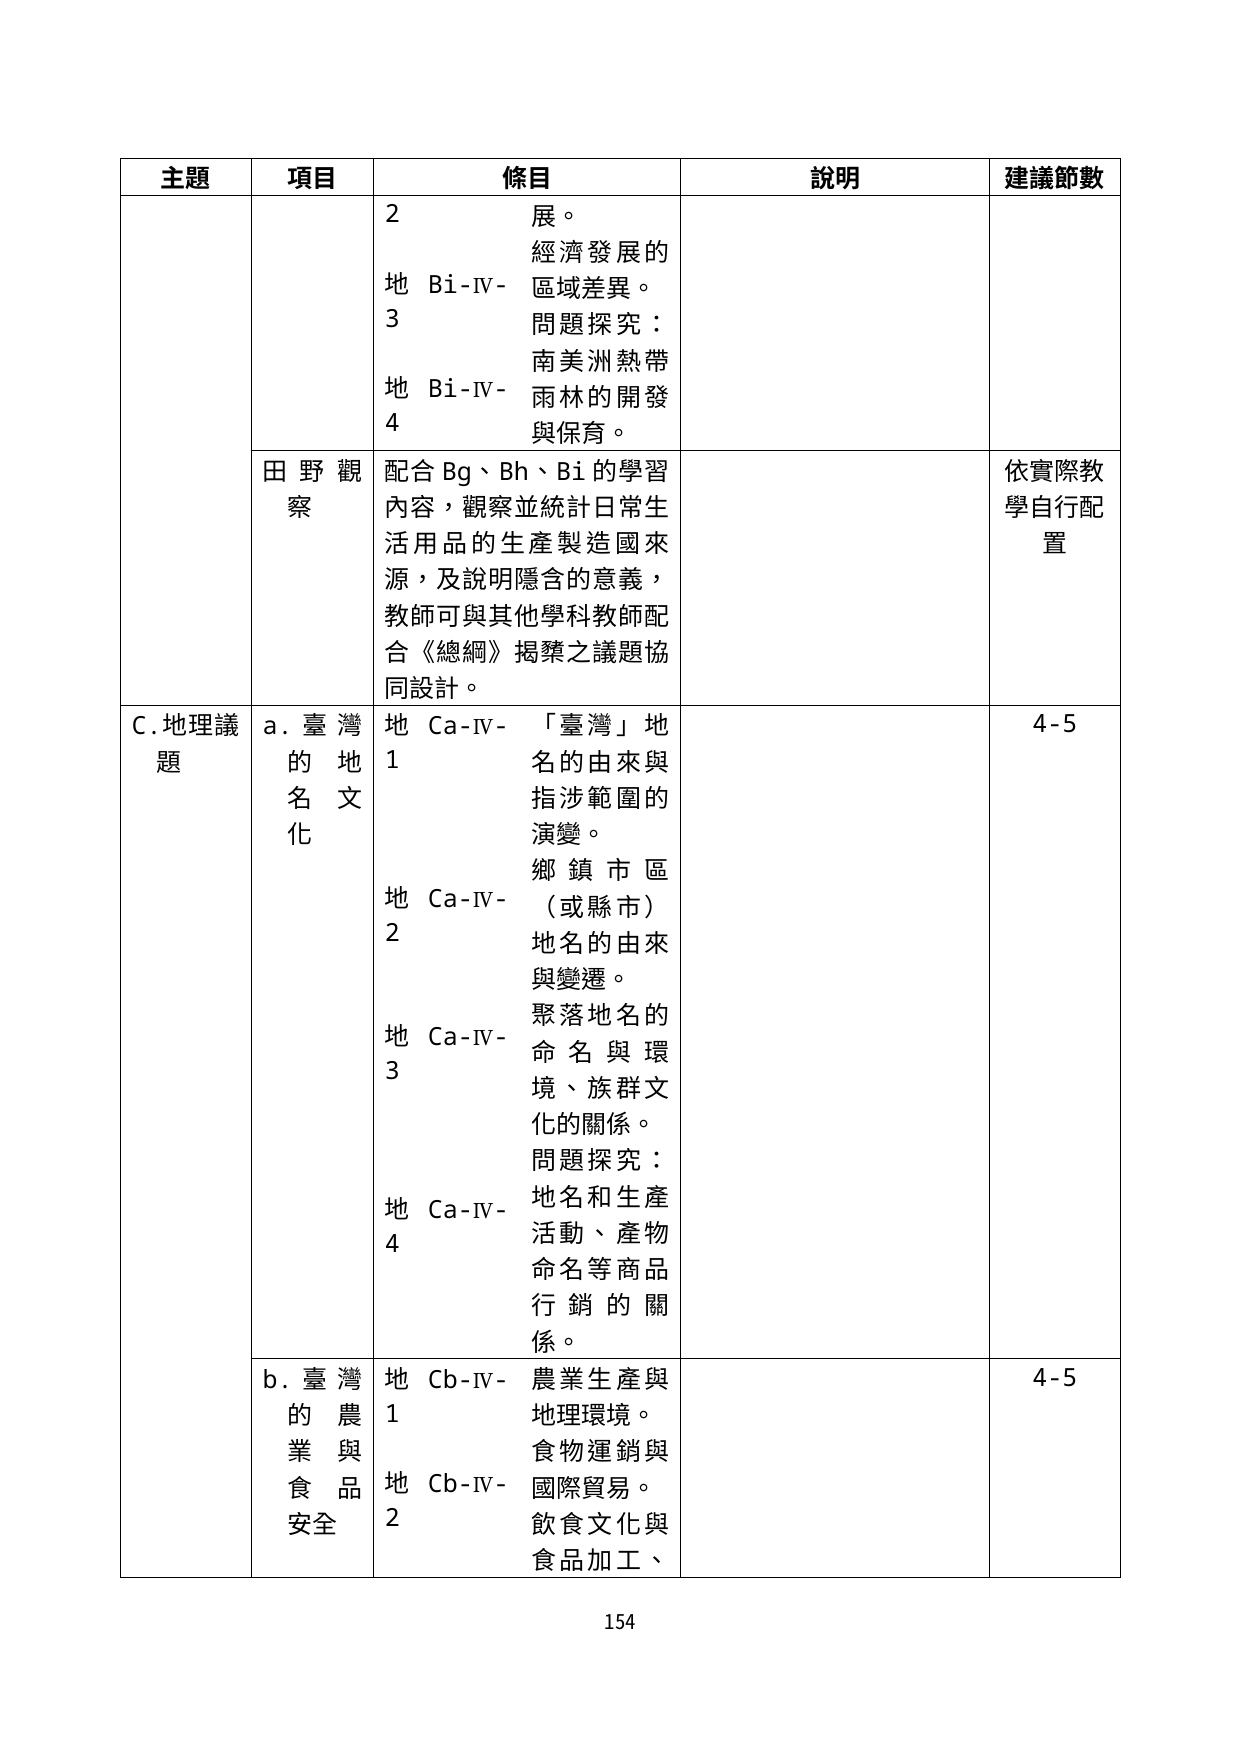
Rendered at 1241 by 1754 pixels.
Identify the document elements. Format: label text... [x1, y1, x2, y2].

table_cell 4-5 [990, 706, 1120, 1358]
table_cell [681, 706, 989, 1358]
table_cell 依實際教學自行配置 [990, 451, 1120, 705]
table_cell [681, 1359, 989, 1577]
table_cell 4-5 [990, 1359, 1120, 1577]
table_header 主題 [121, 159, 251, 195]
table_cell 展。 經濟發展的區域差異。 問題探究：南美洲熱帶雨林的開發與保育。 [520, 196, 680, 450]
table_header 項目 [252, 159, 373, 195]
table_cell 田野觀察 [252, 451, 373, 705]
table_cell 地Ca-Ⅳ-1 地Ca-Ⅳ-2 地Ca-Ⅳ-3 地Ca-Ⅳ-4 [374, 706, 519, 1358]
table_cell [990, 196, 1120, 450]
table_cell 「臺灣」地名的由來與指涉範圍的演變。 鄉鎮市區（或縣市）地名的由來與變遷。 聚落地名的命名與環境、族群文化的關係。 問題探究：地名和生產活動、產物命名等商品行銷的關係。 [520, 706, 680, 1358]
table_cell b.臺灣的農業與食品安全 [252, 1359, 373, 1577]
table_cell C.地理議題 [121, 706, 251, 1577]
table_header 建議節數 [990, 159, 1120, 195]
table_header 說明 [681, 159, 989, 195]
table_cell 地Cb-Ⅳ-1 地Cb-Ⅳ-2 [374, 1359, 519, 1577]
table_cell a.臺灣的地名文化 [252, 706, 373, 1358]
table_cell [252, 196, 373, 450]
table_cell [121, 196, 251, 705]
table_cell 農業生產與地理環境。 食物運銷與國際貿易。 飲食文化與食品加工、 [520, 1359, 680, 1577]
table_cell 配合Bg、Bh、Bi的學習內容，觀察並統計日常生活用品的生產製造國來源，及說明隱含的意義，教師可與其他學科教師配合《總綱》揭櫫之議題協同設計。 [374, 451, 680, 705]
table_cell 2 地Bi-Ⅳ-3 地Bi-Ⅳ-4 [374, 196, 519, 450]
table_header 條目 [374, 159, 680, 195]
table_cell [681, 451, 989, 705]
table_cell [681, 196, 989, 450]
